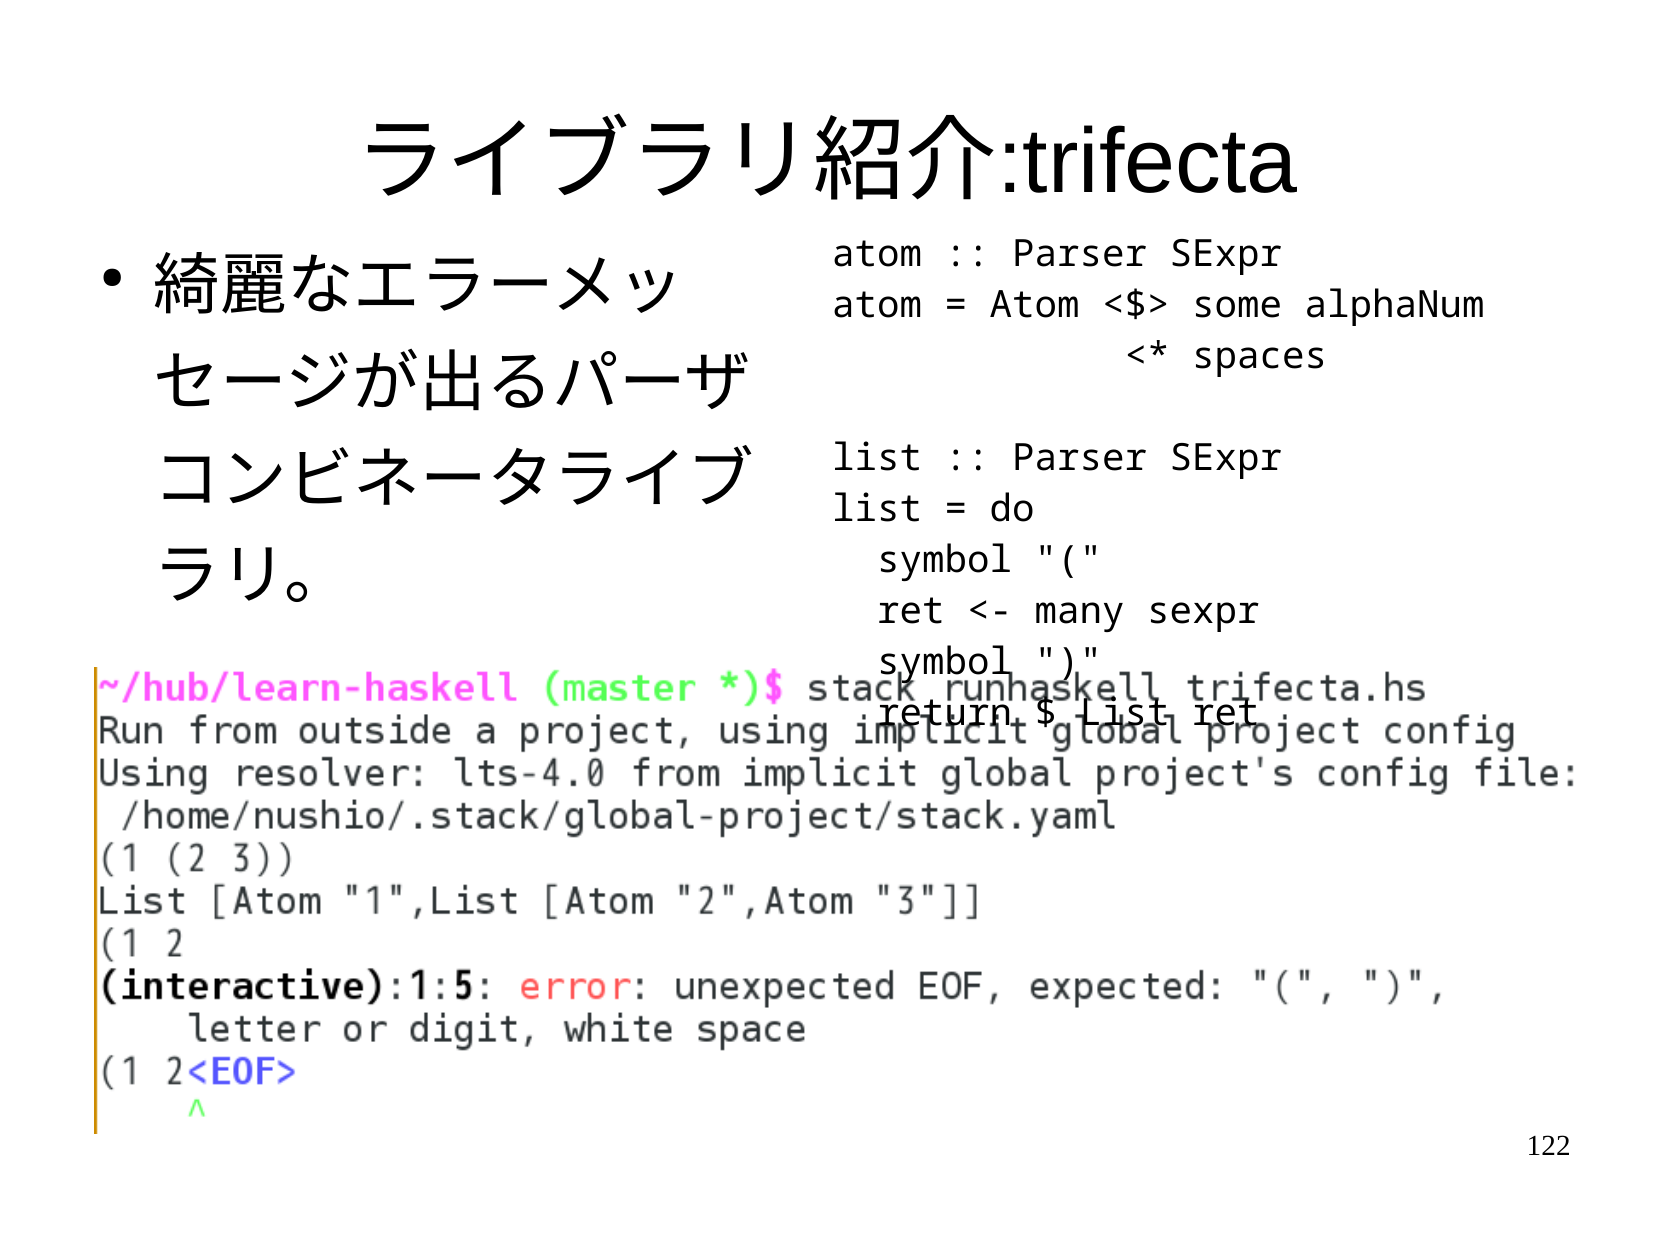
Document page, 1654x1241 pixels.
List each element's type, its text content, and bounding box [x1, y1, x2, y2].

picture [973, 667, 984, 672]
list 綺麗なエラーメッセージが出るパーザコンビネータライブラリ。 [82, 231, 768, 951]
picture [94, 667, 1592, 1134]
text_box atom :: Parser SExpr atom = Atom <$> some alphaNum <* spaces list :: Parser SExpr list = do symbol "(" ret <- many sexpr symbol ")" return $ List ret [817, 218, 1593, 645]
title ライブラリ紹介:trifecta [82, 49, 1571, 257]
picture [951, 667, 961, 672]
